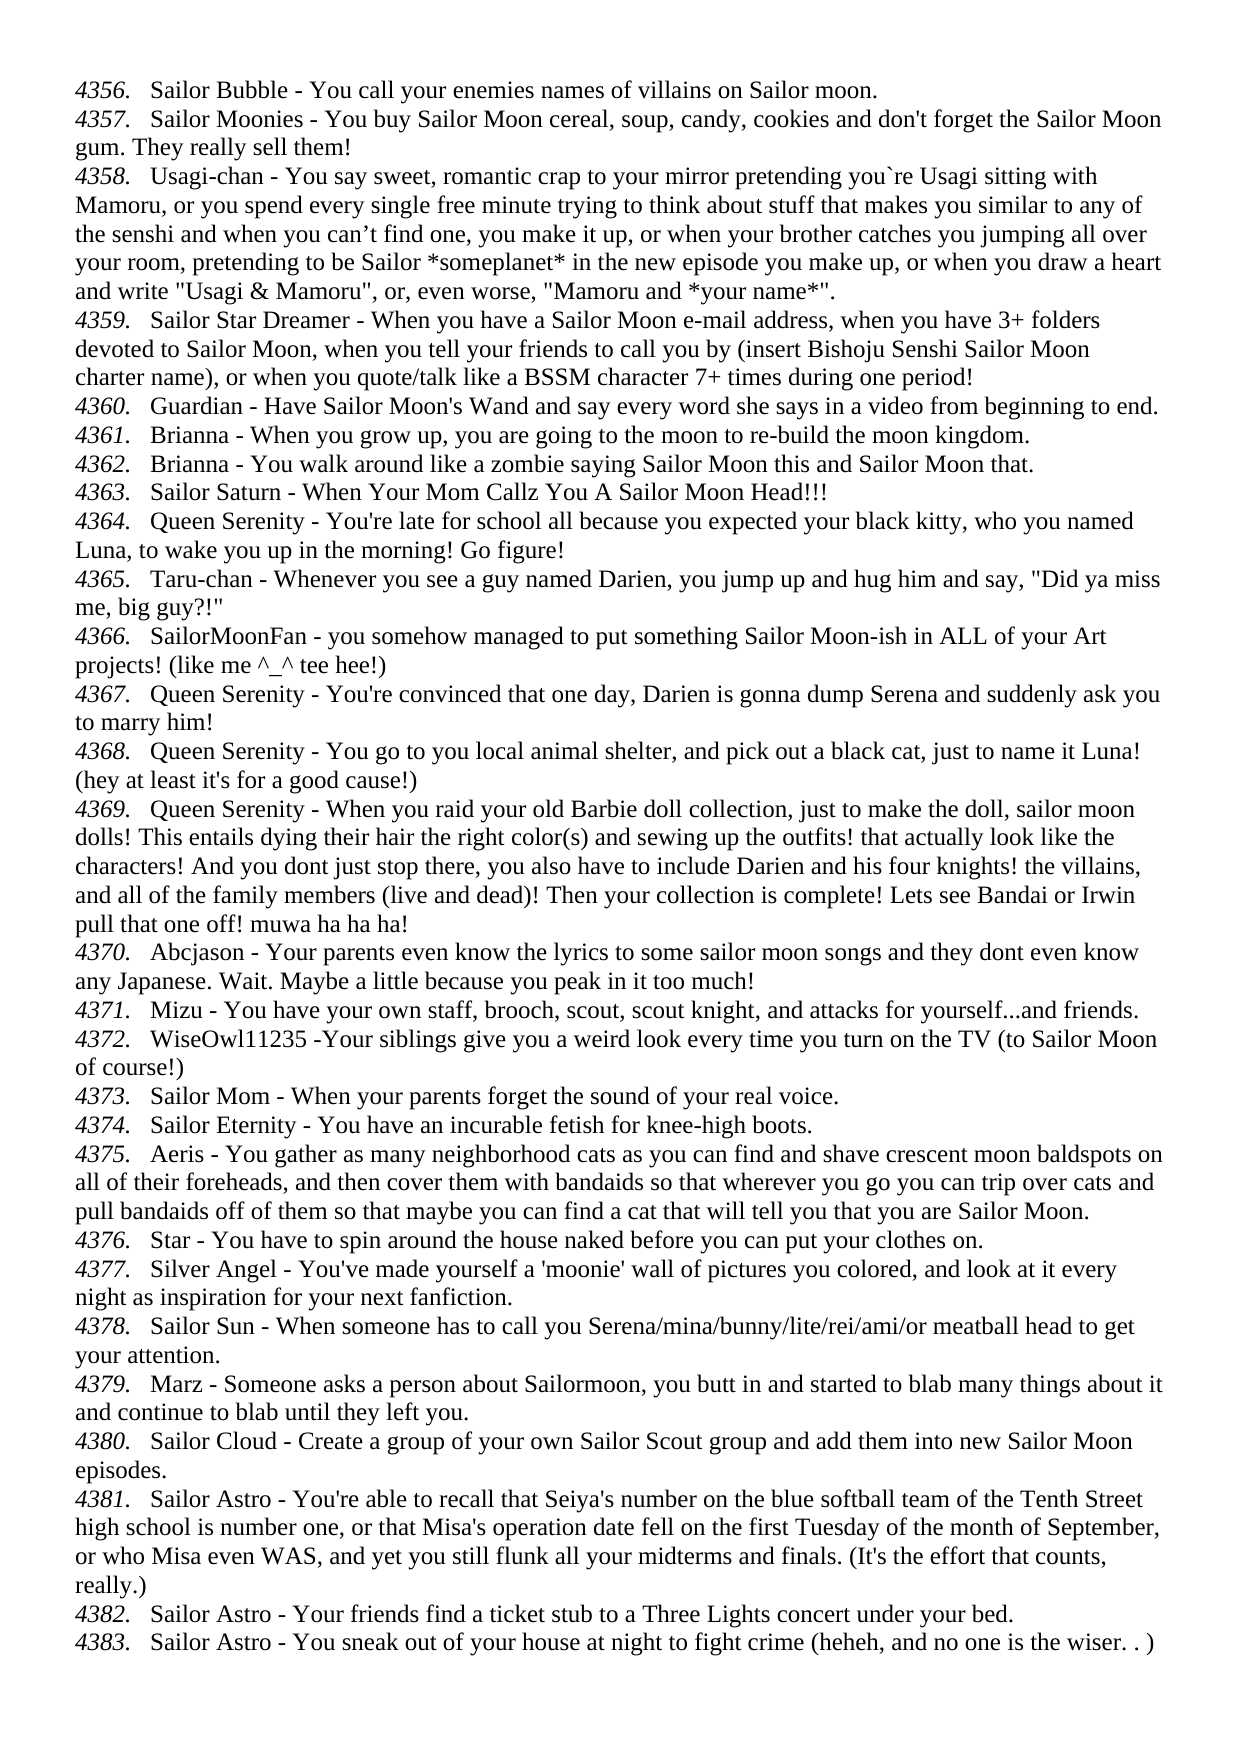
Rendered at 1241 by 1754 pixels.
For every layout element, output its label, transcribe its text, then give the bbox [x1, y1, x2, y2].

list Sailor Sun - When someone has to call you Serena/mina/bunny/lite/rei/ami/or meatball head to get your attention. [75, 1311, 1165, 1369]
list Taru-chan - Whenever you see a guy named Darien, you jump up and hug him and say, "Did ya miss me, big guy?!" [75, 564, 1165, 621]
list Brianna - You walk around like a zombie saying Sailor Moon this and Sailor Moon that. [75, 449, 1165, 477]
list WiseOwl11235 -Your siblings give you a weird look every time you turn on the TV (to Sailor Moon of course!) [75, 1024, 1165, 1081]
list Sailor Eternity - You have an incurable fetish for knee-high boots. [75, 1110, 1165, 1139]
list Aeris - You gather as many neighborhood cats as you can find and shave crescent moon baldspots on all of their foreheads, and then cover them with bandaids so that wherever you go you can trip over cats and pull bandaids off of them so that maybe you can find a cat that will tell you that you are Sailor Moon. [75, 1139, 1165, 1225]
list Guardian - Have Sailor Moon's Wand and say every word she says in a video from beginning to end. [75, 391, 1165, 420]
list Queen Serenity - When you raid your old Barbie doll collection, just to make the doll, sailor moon dolls! This entails dying their hair the right color(s) and sewing up the outfits! that actually look like the characters! And you dont just stop there, you also have to include Darien and his four knights! the villains, and all of the family members (live and dead)! Then your collection is complete! Lets see Bandai or Irwin pull that one off! muwa ha ha ha! [75, 794, 1165, 937]
list Marz - Someone asks a person about Sailormoon, you butt in and started to blab many things about it and continue to blab until they left you. [75, 1369, 1165, 1426]
list Abcjason - Your parents even know the lyrics to some sailor moon songs and they dont even know any Japanese. Wait. Maybe a little because you peak in it too much! [75, 937, 1165, 995]
list Star - You have to spin around the house naked before you can put your clothes on. [75, 1225, 1165, 1254]
list Sailor Star Dreamer - When you have a Sailor Moon e-mail address, when you have 3+ folders devoted to Sailor Moon, when you tell your friends to call you by (insert Bishoju Senshi Sailor Moon charter name), or when you quote/talk like a BSSM character 7+ times during one period! [75, 305, 1165, 391]
list Sailor Moonies - You buy Sailor Moon cereal, soup, candy, cookies and don't forget the Sailor Moon gum. They really sell them! [75, 104, 1165, 161]
list Queen Serenity - You're late for school all because you expected your black kitty, who you named Luna, to wake you up in the morning! Go figure! [75, 506, 1165, 564]
list SailorMoonFan - you somehow managed to put something Sailor Moon-ish in ALL of your Art projects! (like me ^_^ tee hee!) [75, 621, 1165, 679]
list Queen Serenity - You're convinced that one day, Darien is gonna dump Serena and suddenly ask you to marry him! [75, 679, 1165, 736]
list Sailor Astro - You're able to recall that Seiya's number on the blue softball team of the Tenth Street high school is number one, or that Misa's operation date fell on the first Tuesday of the month of September, or who Misa even WAS, and yet you still flunk all your midterms and finals. (It's the effort that counts, really.) [75, 1484, 1165, 1599]
list Silver Angel - You've made yourself a 'moonie' wall of pictures you colored, and look at it every night as inspiration for your next fanfiction. [75, 1254, 1165, 1311]
list Mizu - You have your own staff, brooch, scout, scout knight, and attacks for yourself...and friends. [75, 995, 1165, 1024]
list Sailor Cloud - Create a group of your own Sailor Scout group and add them into new Sailor Moon episodes. [75, 1426, 1165, 1484]
list Sailor Astro - You sneak out of your house at night to fight crime (heheh, and no one is the wiser. . ) [75, 1627, 1165, 1656]
list Sailor Saturn - When Your Mom Callz You A Sailor Moon Head!!! [75, 477, 1165, 506]
list Usagi-chan - You say sweet, romantic crap to your mirror pretending you`re Usagi sitting with Mamoru, or you spend every single free minute trying to think about stuff that makes you similar to any of the senshi and when you can’t find one, you make it up, or when your brother catches you jumping all over your room, pretending to be Sailor *someplanet* in the new episode you make up, or when you draw a heart and write "Usagi & Mamoru", or, even worse, "Mamoru and *your name*". [75, 161, 1165, 305]
list Brianna - When you grow up, you are going to the moon to re-build the moon kingdom. [75, 420, 1165, 449]
list Sailor Bubble - You call your enemies names of villains on Sailor moon. [75, 75, 1165, 104]
list Sailor Astro - Your friends find a ticket stub to a Three Lights concert under your bed. [75, 1599, 1165, 1627]
list Queen Serenity - You go to you local animal shelter, and pick out a black cat, just to name it Luna! (hey at least it's for a good cause!) [75, 736, 1165, 794]
list Sailor Mom - When your parents forget the sound of your real voice. [75, 1081, 1165, 1110]
